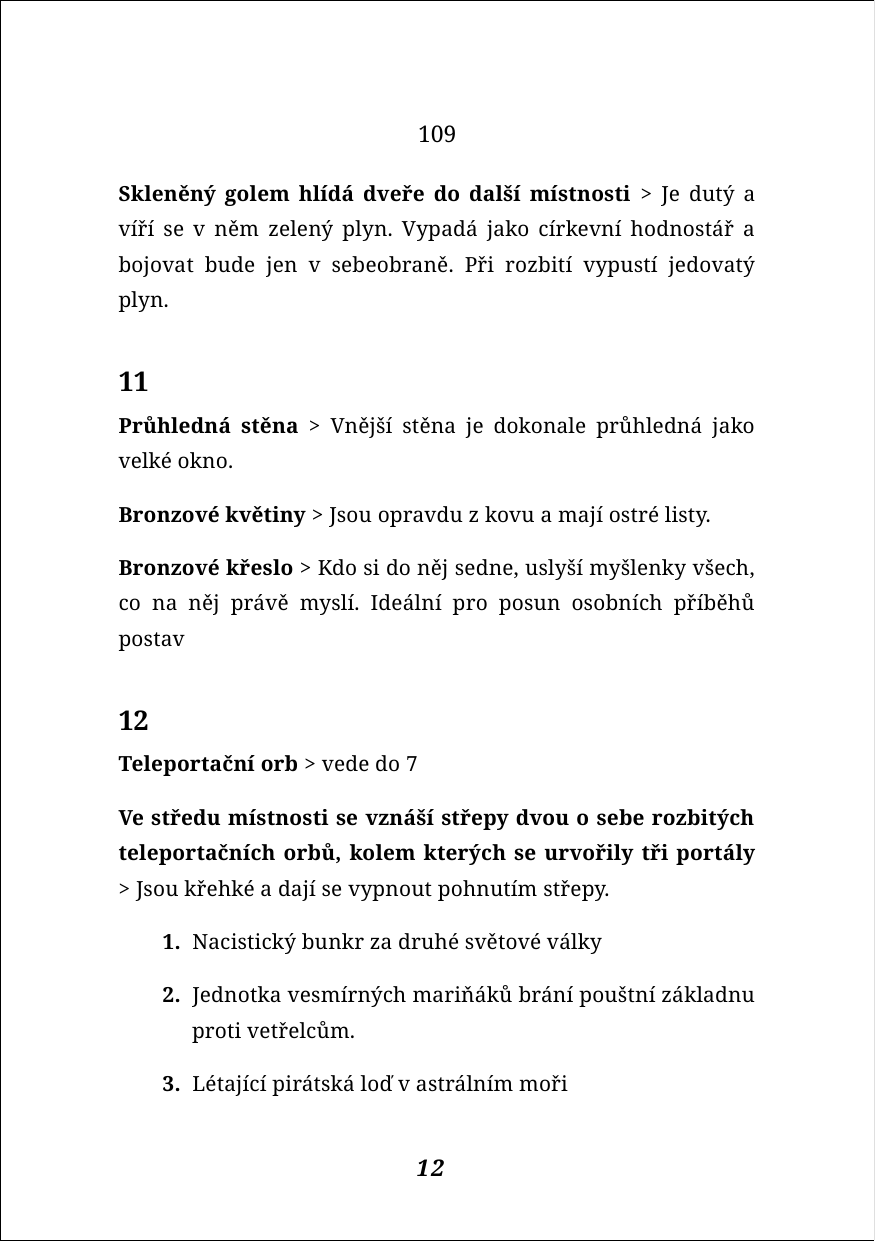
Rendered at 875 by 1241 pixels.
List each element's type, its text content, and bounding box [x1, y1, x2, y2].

text Teleportační orb > vede do 7 [118, 749, 756, 778]
text Ve středu místnosti se vznáší střepy dvou o sebe rozbitých teleportačních orbů, kolem kterých se urvořily tři portály > Jsou křehké a dají se vypnout pohnutím střepy. [118, 803, 756, 902]
text Bronzové křeslo > Kdo si do něj sedne, uslyší myšlenky všech, co na něj právě myslí. Ideální pro posun osobních příběhů postav [118, 553, 756, 652]
subtitle 11 [118, 362, 756, 399]
list Jednotka vesmírných mariňáků brání pouštní základnu proti vetřelcům. [162, 980, 756, 1044]
list Nacistický bunkr za druhé světové války [162, 927, 756, 956]
subtitle 12 [118, 701, 756, 738]
text Bronzové květiny > Jsou opravdu z kovu a mají ostré listy. [118, 500, 756, 528]
text Skleněný golem hlídá dveře do další místnosti > Je dutý a víří se v něm zelený plyn. Vypadá jako církevní hodnostář a bojovat bude jen v sebeobraně. Při rozbití vypustí jedovatý plyn. [118, 179, 756, 314]
list Létající pirátská loď v astrálním moři [162, 1069, 756, 1097]
text Průhledná stěna > Vnější stěna je dokonale průhledná jako velké okno. [118, 411, 756, 475]
